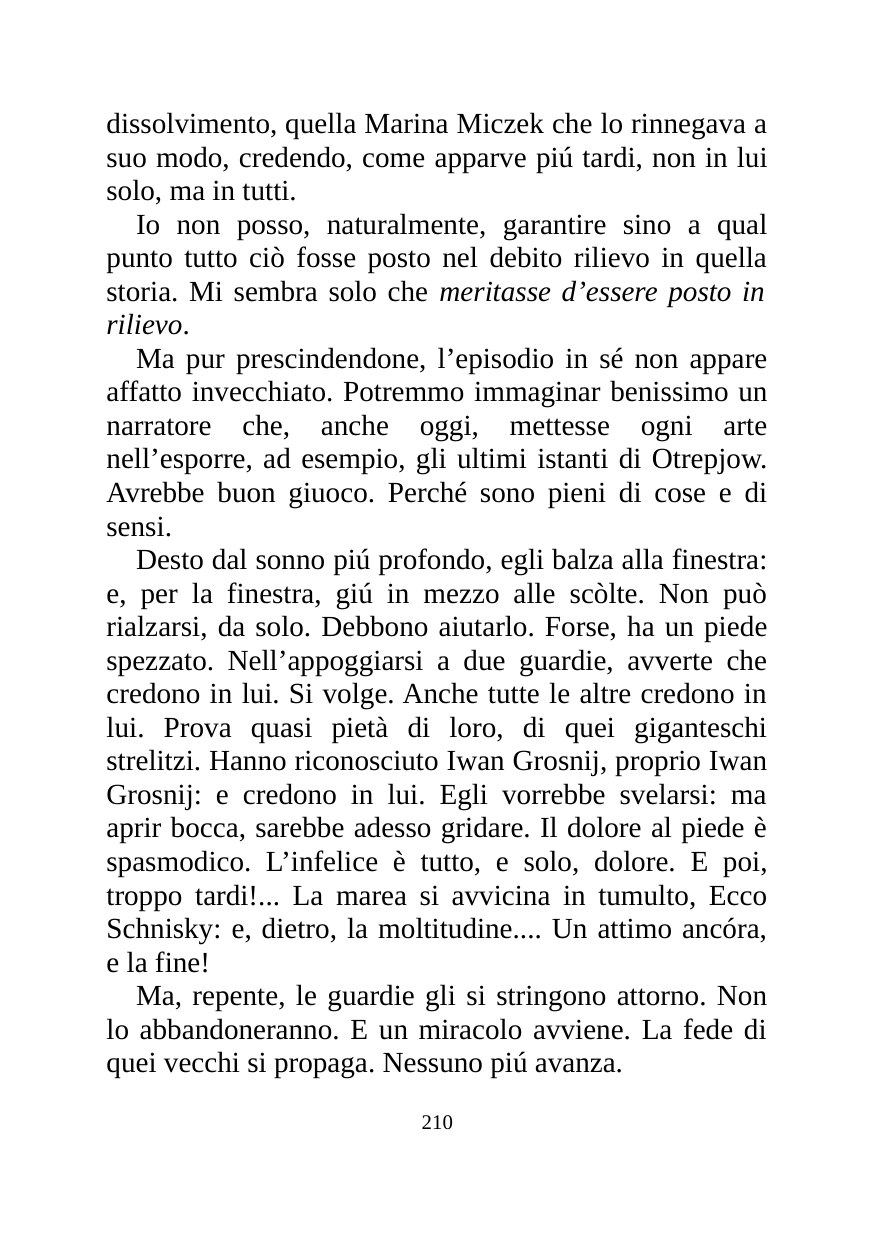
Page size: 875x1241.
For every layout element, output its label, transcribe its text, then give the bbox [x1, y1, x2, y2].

text Ma pur prescindendone, l’episodio in sé non appare affatto invecchiato. Potremmo immaginar benissimo un narratore che, anche oggi, mettesse ogni arte nell’esporre, ad esempio, gli ultimi istanti di Otrepjow. Avrebbe buon giuoco. Perché sono pieni di cose e di sensi. [106, 341, 768, 542]
text dissolvimento, quella Marina Miczek che lo rinnegava a suo modo, credendo, come apparve piú tardi, non in lui solo, ma in tutti. [106, 106, 768, 207]
text Ma, repente, le guardie gli si stringono attorno. Non lo abbandoneranno. E un miracolo avviene. La fede di quei vecchi si propaga. Nessuno piú avanza. [106, 978, 768, 1079]
text Desto dal sonno piú profondo, egli balza alla finestra: e, per la finestra, giú in mezzo alle scòlte. Non può rialzarsi, da solo. Debbono aiutarlo. Forse, ha un piede spezzato. Nell’appoggiarsi a due guardie, avverte che credono in lui. Si volge. Anche tutte le altre credono in lui. Prova quasi pietà di loro, di quei giganteschi strelitzi. Hanno riconosciuto Iwan Grosnij, proprio Iwan Grosnij: e credono in lui. Egli vorrebbe svelarsi: ma aprir bocca, sarebbe adesso gridare. Il dolore al piede è spasmodico. L’infelice è tutto, e solo, dolore. E poi, troppo tardi!... La marea si avvicina in tumulto, Ecco Schnisky: e, dietro, la moltitudine.... Un attimo ancóra, e la fine! [106, 542, 768, 978]
text Io non posso, naturalmente, garantire sino a qual punto tutto ciò fosse posto nel debito rilievo in quella storia. Mi sembra solo che meritasse d’essere posto in rilievo. [106, 207, 768, 341]
